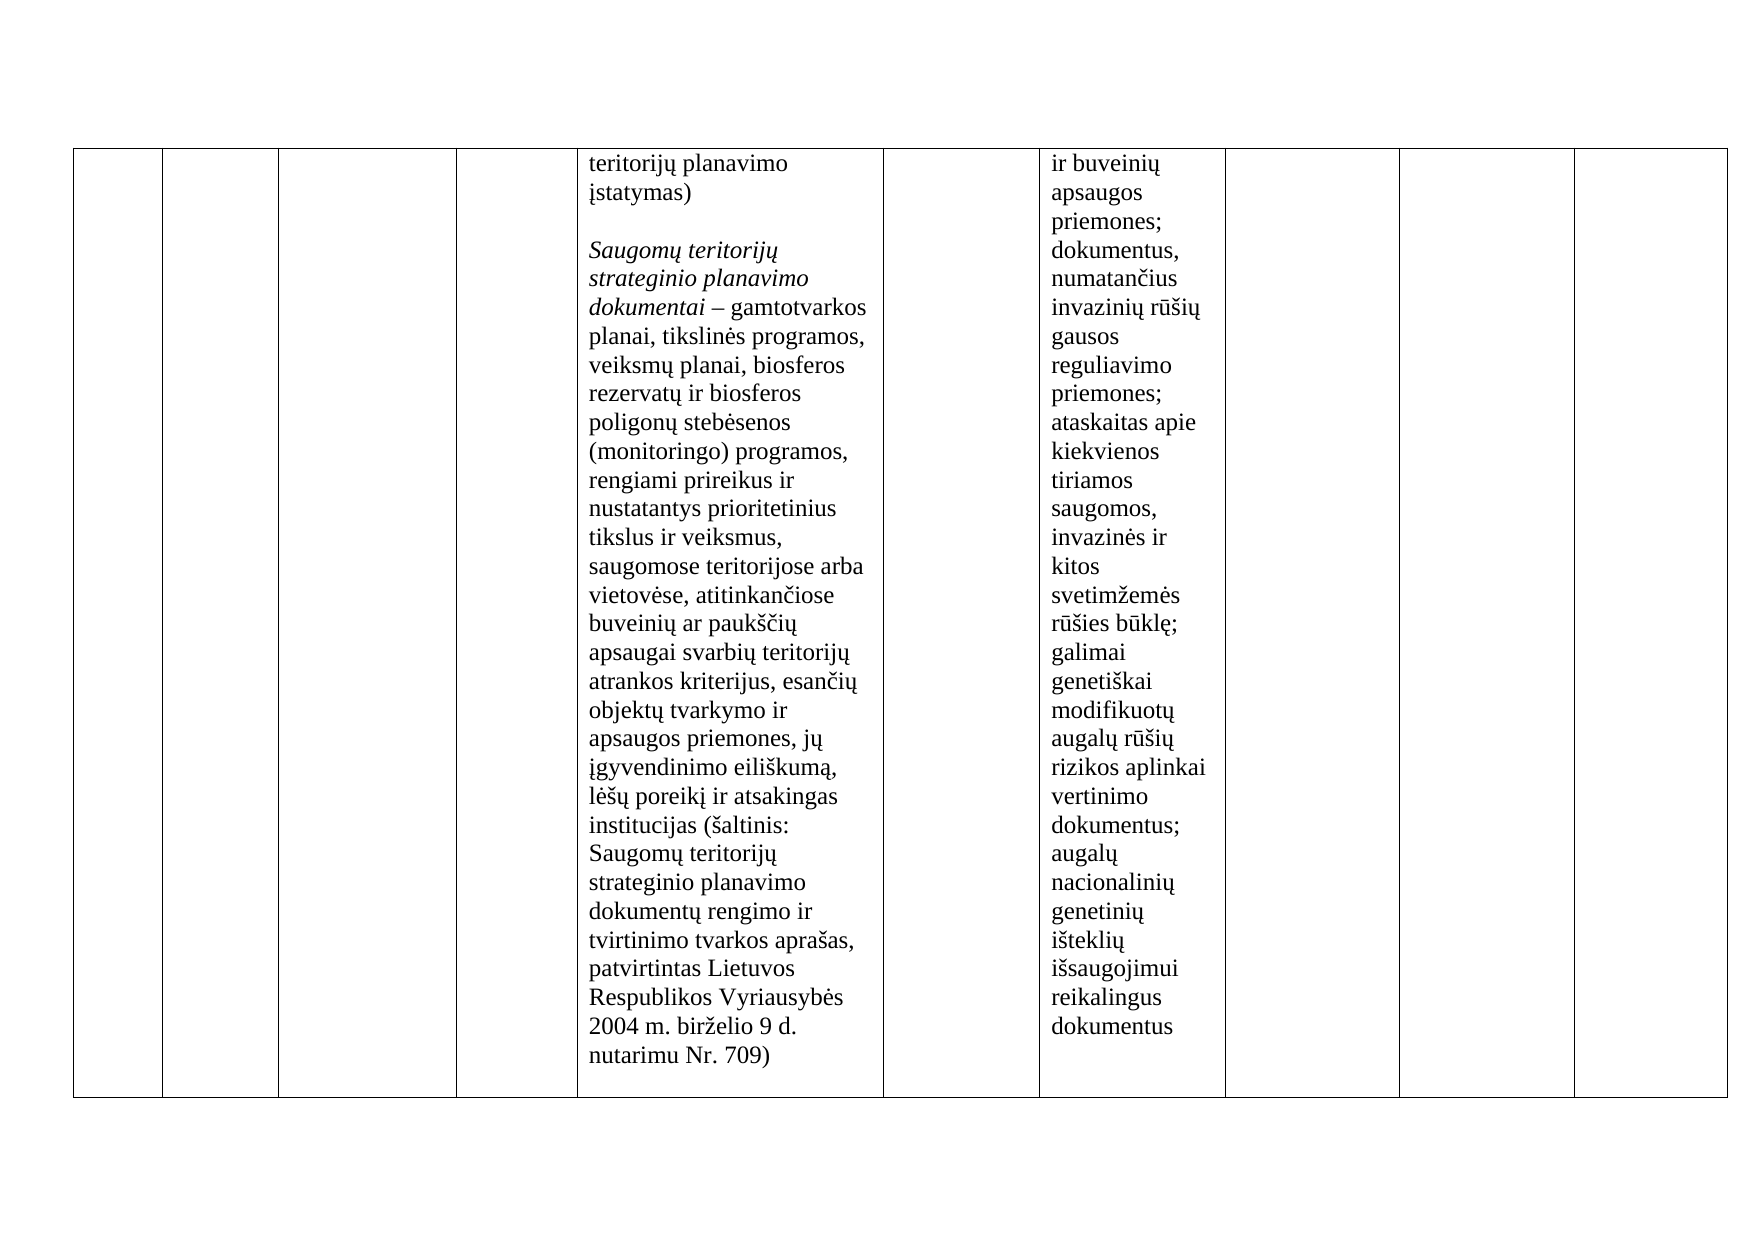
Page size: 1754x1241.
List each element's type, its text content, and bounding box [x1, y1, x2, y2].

table_cell [163, 149, 278, 1097]
table_cell [1575, 149, 1727, 1097]
table_cell [74, 149, 162, 1097]
table_cell ir buveinių apsaugos priemones; dokumentus, numatančius invazinių rūšių gausos reguliavimo priemones; ataskaitas apie kiekvienos tiriamos saugomos, invazinės ir kitos svetimžemės rūšies būklę; galimai genetiškai modifikuotų augalų rūšių rizikos aplinkai vertinimo dokumentus; augalų nacionalinių genetinių išteklių išsaugojimui reikalingus dokumentus [1040, 149, 1225, 1097]
table_cell [279, 149, 456, 1097]
table_cell [884, 149, 1039, 1097]
table_cell teritorijų planavimo įstatymas) Saugomų teritorijų strateginio planavimo dokumentai – gamtotvarkos planai, tikslinės programos, veiksmų planai, biosferos rezervatų ir biosferos poligonų stebėsenos (monitoringo) programos, rengiami prireikus ir nustatantys prioritetinius tikslus ir veiksmus, saugomose teritorijose arba vietovėse, atitinkančiose buveinių ar paukščių apsaugai svarbių teritorijų atrankos kriterijus, esančių objektų tvarkymo ir apsaugos priemones, jų įgyvendinimo eiliškumą, lėšų poreikį ir atsakingas institucijas (šaltinis: Saugomų teritorijų strateginio planavimo dokumentų rengimo ir tvirtinimo tvarkos aprašas, patvirtintas Lietuvos Respublikos Vyriausybės 2004 m. birželio 9 d. nutarimu Nr. 709) [578, 149, 883, 1097]
table_cell [457, 149, 577, 1097]
table_cell [1400, 149, 1574, 1097]
table_cell [1226, 149, 1399, 1097]
